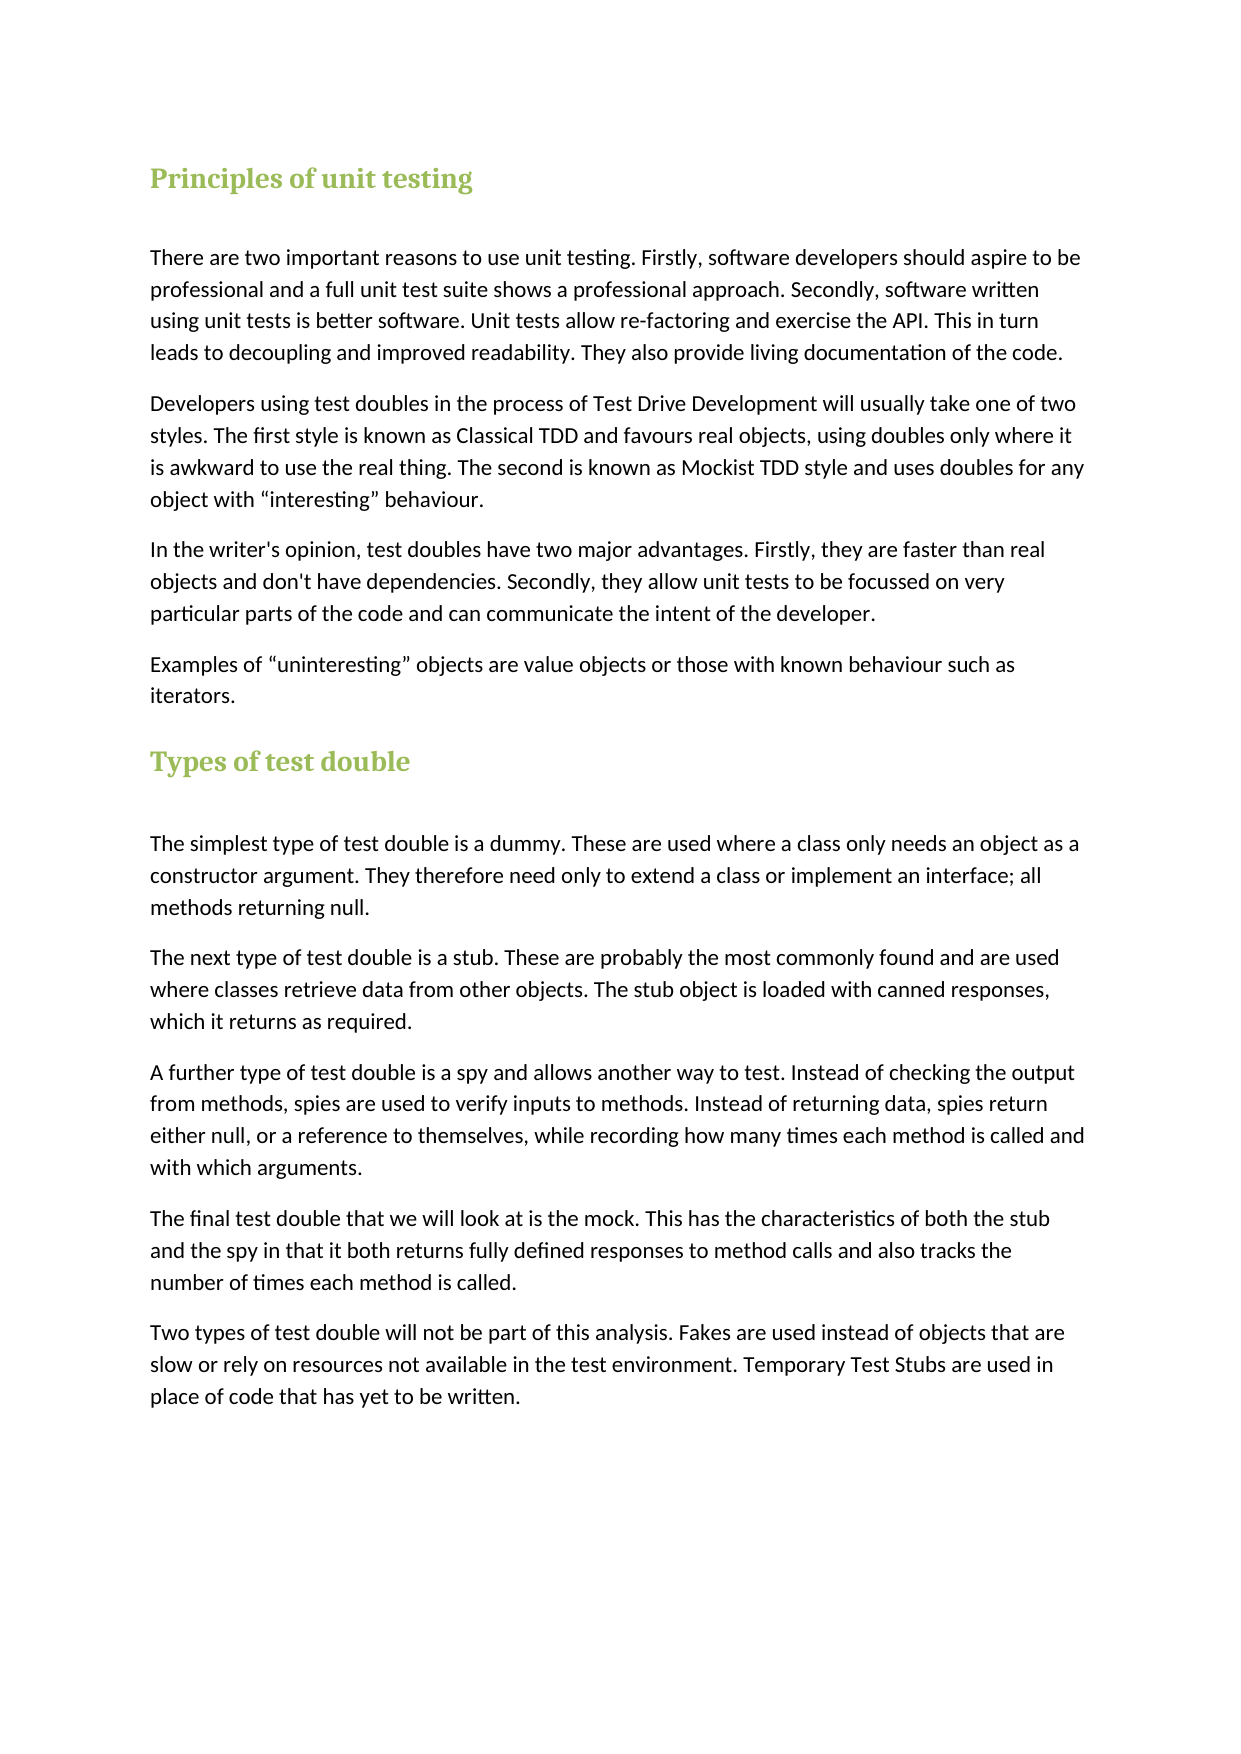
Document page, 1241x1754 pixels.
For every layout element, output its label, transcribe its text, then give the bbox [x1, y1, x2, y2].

text A further type of test double is a spy and allows another way to test. Instead of checking the output from methods, spies are used to verify inputs to methods. Instead of returning data, spies return either null, or a reference to themselves, while recording how many times each method is called and with which arguments. [150, 1058, 1090, 1181]
text In the writer's opinion, test doubles have two major advantages. Firstly, they are faster than real objects and don't have dependencies. Secondly, they allow unit tests to be focussed on very particular parts of the code and can communicate the intent of the developer. [150, 535, 1090, 627]
text The next type of test double is a stub. These are probably the most commonly found and are used where classes retrieve data from other objects. The stub object is loaded with canned responses, which it returns as required. [150, 943, 1090, 1035]
text Two types of test double will not be part of this analysis. Fakes are used instead of objects that are slow or rely on resources not available in the test environment. Temporary Test Stubs are used in place of code that has yet to be written. [150, 1318, 1090, 1410]
text There are two important reasons to use unit testing. Firstly, software developers should aspire to be professional and a full unit test suite shows a professional approach. Secondly, software written using unit tests is better software. Unit tests allow re-factoring and exercise the API. This in turn leads to decoupling and improved readability. They also provide living documentation of the code. [150, 243, 1090, 366]
text Examples of “uninteresting” objects are value objects or those with known behaviour such as iterators. [150, 650, 1090, 709]
text Developers using test doubles in the process of Test Drive Development will usually take one of two styles. The first style is known as Classical TDD and favours real objects, using doubles only where it is awkward to use the real thing. The second is known as Mockist TDD style and uses doubles for any object with “interesting” behaviour. [150, 389, 1090, 513]
text The final test double that we will look at is the mock. This has the characteristics of both the stub and the spy in that it both returns fully defined responses to method calls and also tracks the number of times each method is called. [150, 1204, 1090, 1296]
subtitle Types of test double [150, 745, 1090, 778]
subtitle Principles of unit testing [150, 162, 1090, 196]
text The simplest type of test double is a dummy. These are used where a class only needs an object as a constructor argument. They therefore need only to extend a class or implement an interface; all methods returning null. [150, 829, 1090, 921]
